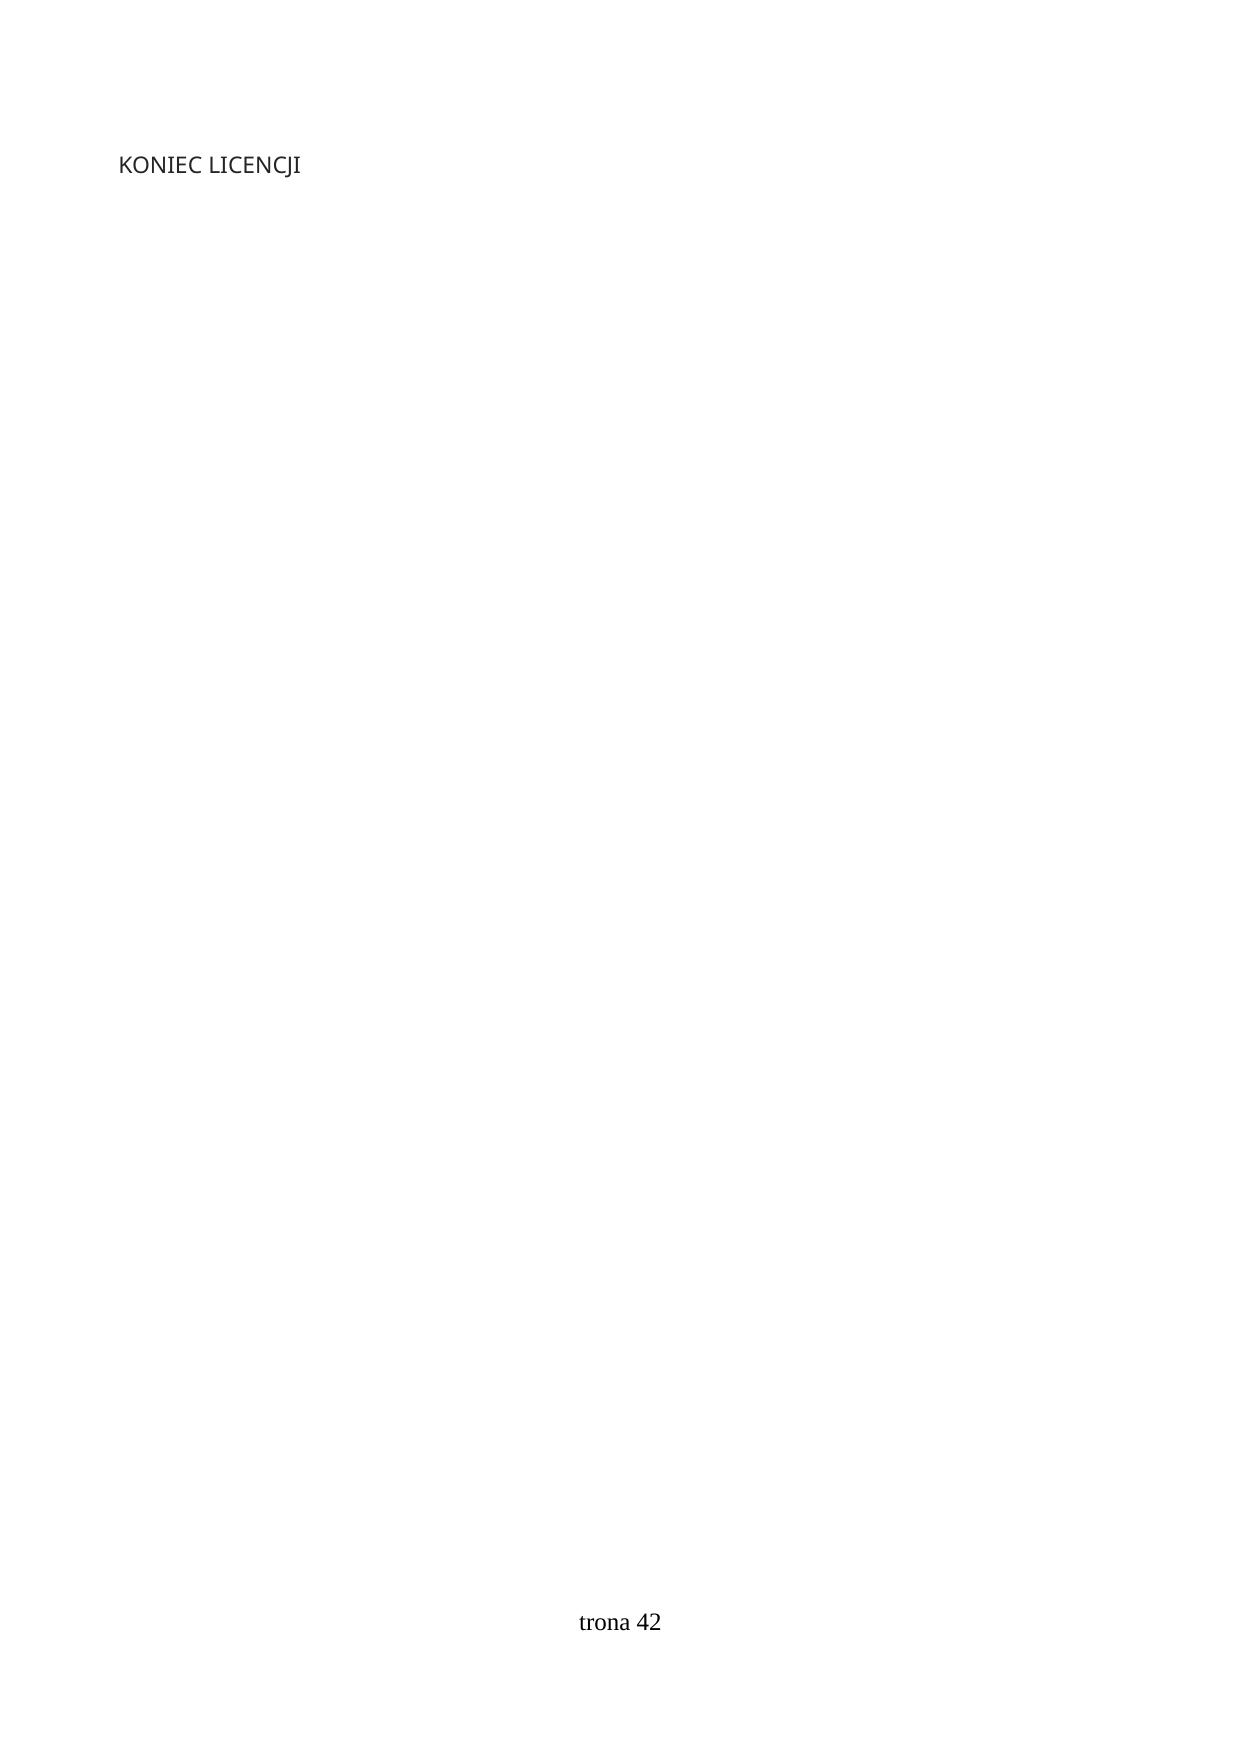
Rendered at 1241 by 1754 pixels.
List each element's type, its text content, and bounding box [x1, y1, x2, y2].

text KONIEC LICENCJI [118, 149, 1122, 212]
